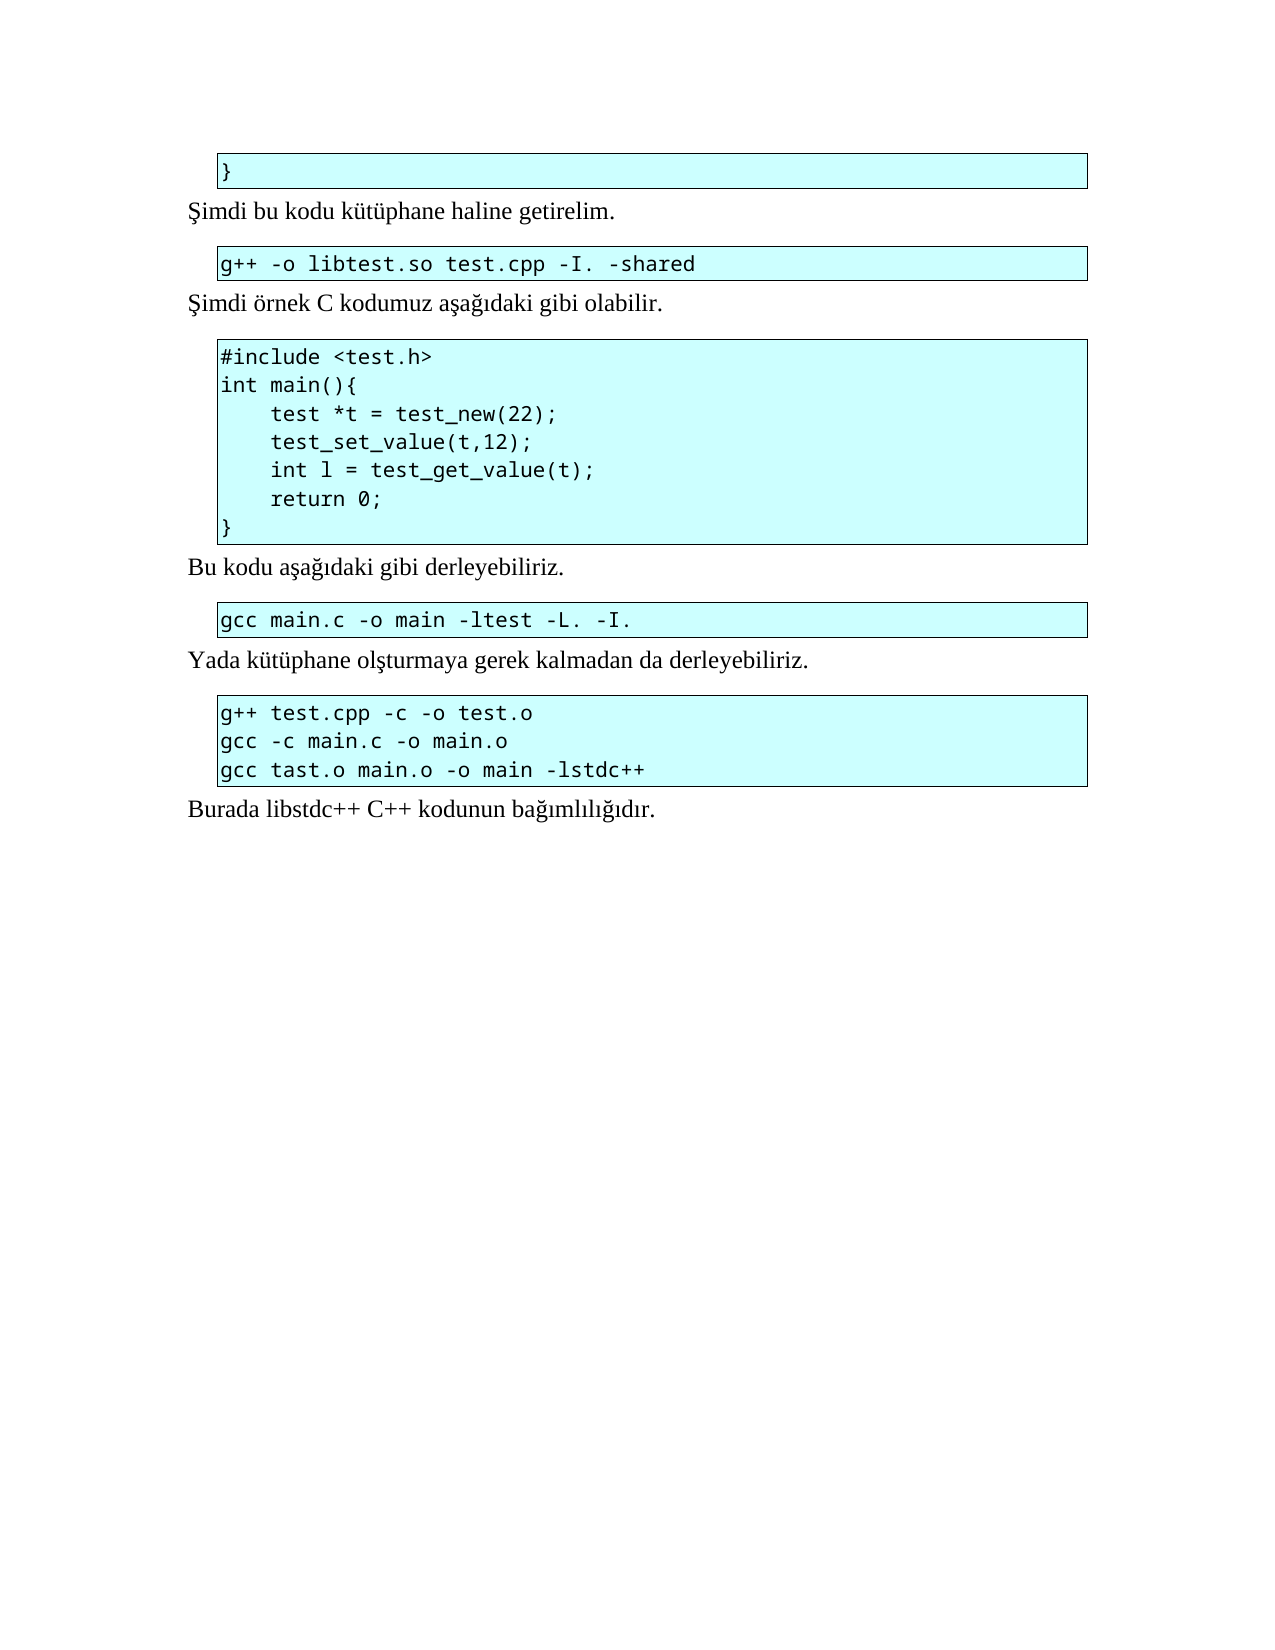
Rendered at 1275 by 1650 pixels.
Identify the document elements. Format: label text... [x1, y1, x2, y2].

text #include <test.h> int main(){ test *t = test_new(22); test_set_value(t,12); int l = test_get_value(t); return 0; } [218, 340, 1087, 544]
text Şimdi bu kodu kütüphane haline getirelim. [187, 197, 1087, 224]
text Burada libstdc++ C++ kodunun bağımlılığıdır. [187, 796, 1087, 823]
text Yada kütüphane olşturmaya gerek kalmadan da derleyebiliriz. [187, 646, 1087, 673]
text g++ test.cpp -c -o test.o gcc -c main.c -o main.o gcc tast.o main.o -o main -lstdc++ [218, 696, 1087, 786]
text g++ -o libtest.so test.cpp -I. -shared [218, 247, 1087, 280]
text Şimdi örnek C kodumuz aşağıdaki gibi olabilir. [187, 289, 1087, 317]
text Bu kodu aşağıdaki gibi derleyebiliriz. [187, 553, 1087, 581]
text gcc main.c -o main -ltest -L. -I. [218, 603, 1087, 637]
text } [218, 154, 1087, 188]
